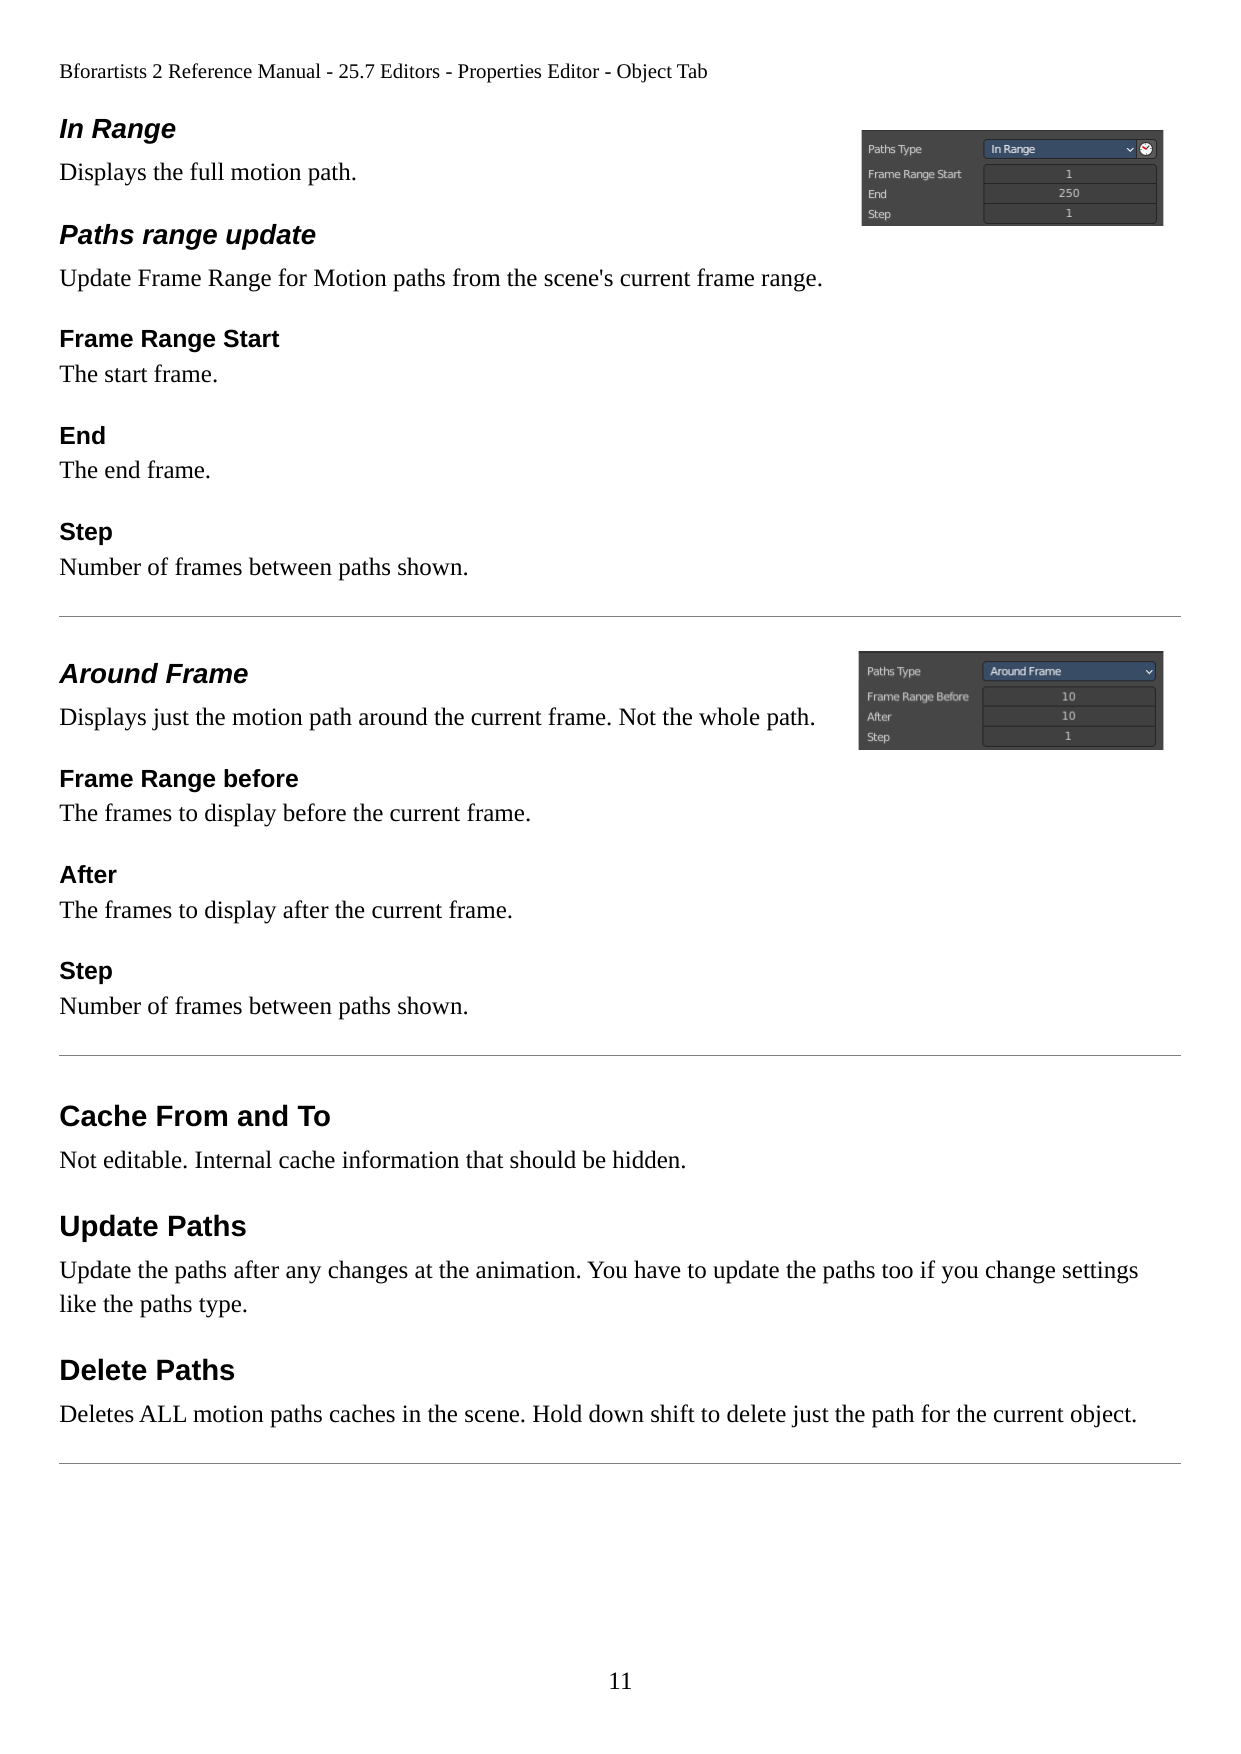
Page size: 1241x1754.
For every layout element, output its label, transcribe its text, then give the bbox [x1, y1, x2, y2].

text The start frame. [59, 359, 1181, 388]
subtitle Paths range update [59, 218, 1181, 250]
text Number of frames between paths shown. [59, 552, 1181, 581]
text Displays just the motion path around the current frame. Not the whole path. [59, 702, 858, 731]
text Displays the full motion path. [59, 157, 861, 186]
text Update Frame Range for Motion paths from the scene's current frame range. [59, 263, 1181, 292]
subtitle Frame Range Start [59, 324, 1181, 353]
subtitle In Range [59, 113, 1181, 144]
text The frames to display after the current frame. [59, 895, 1181, 923]
picture [861, 130, 1164, 226]
subtitle Around Frame [59, 658, 858, 689]
subtitle Frame Range before [59, 764, 1181, 792]
subtitle Step [59, 956, 1181, 985]
subtitle [1164, 658, 1181, 689]
subtitle Cache From and To [59, 1099, 1181, 1133]
text Update the paths after any changes at the animation. You have to update the paths too if you change settings like the paths type. [59, 1255, 1181, 1318]
subtitle After [59, 860, 1181, 888]
text The frames to display before the current frame. [59, 798, 1181, 827]
text The end frame. [59, 456, 1181, 484]
subtitle End [59, 421, 1181, 449]
subtitle Step [59, 517, 1181, 546]
subtitle Update Paths [59, 1209, 1181, 1243]
text Deletes ALL motion paths caches in the scene. Hold down shift to delete just the path for the current object. [59, 1399, 1181, 1428]
text Number of frames between paths shown. [59, 991, 1181, 1020]
subtitle Delete Paths [59, 1353, 1181, 1387]
picture [858, 651, 1164, 750]
text Not editable. Internal cache information that should be hidden. [59, 1145, 1181, 1174]
